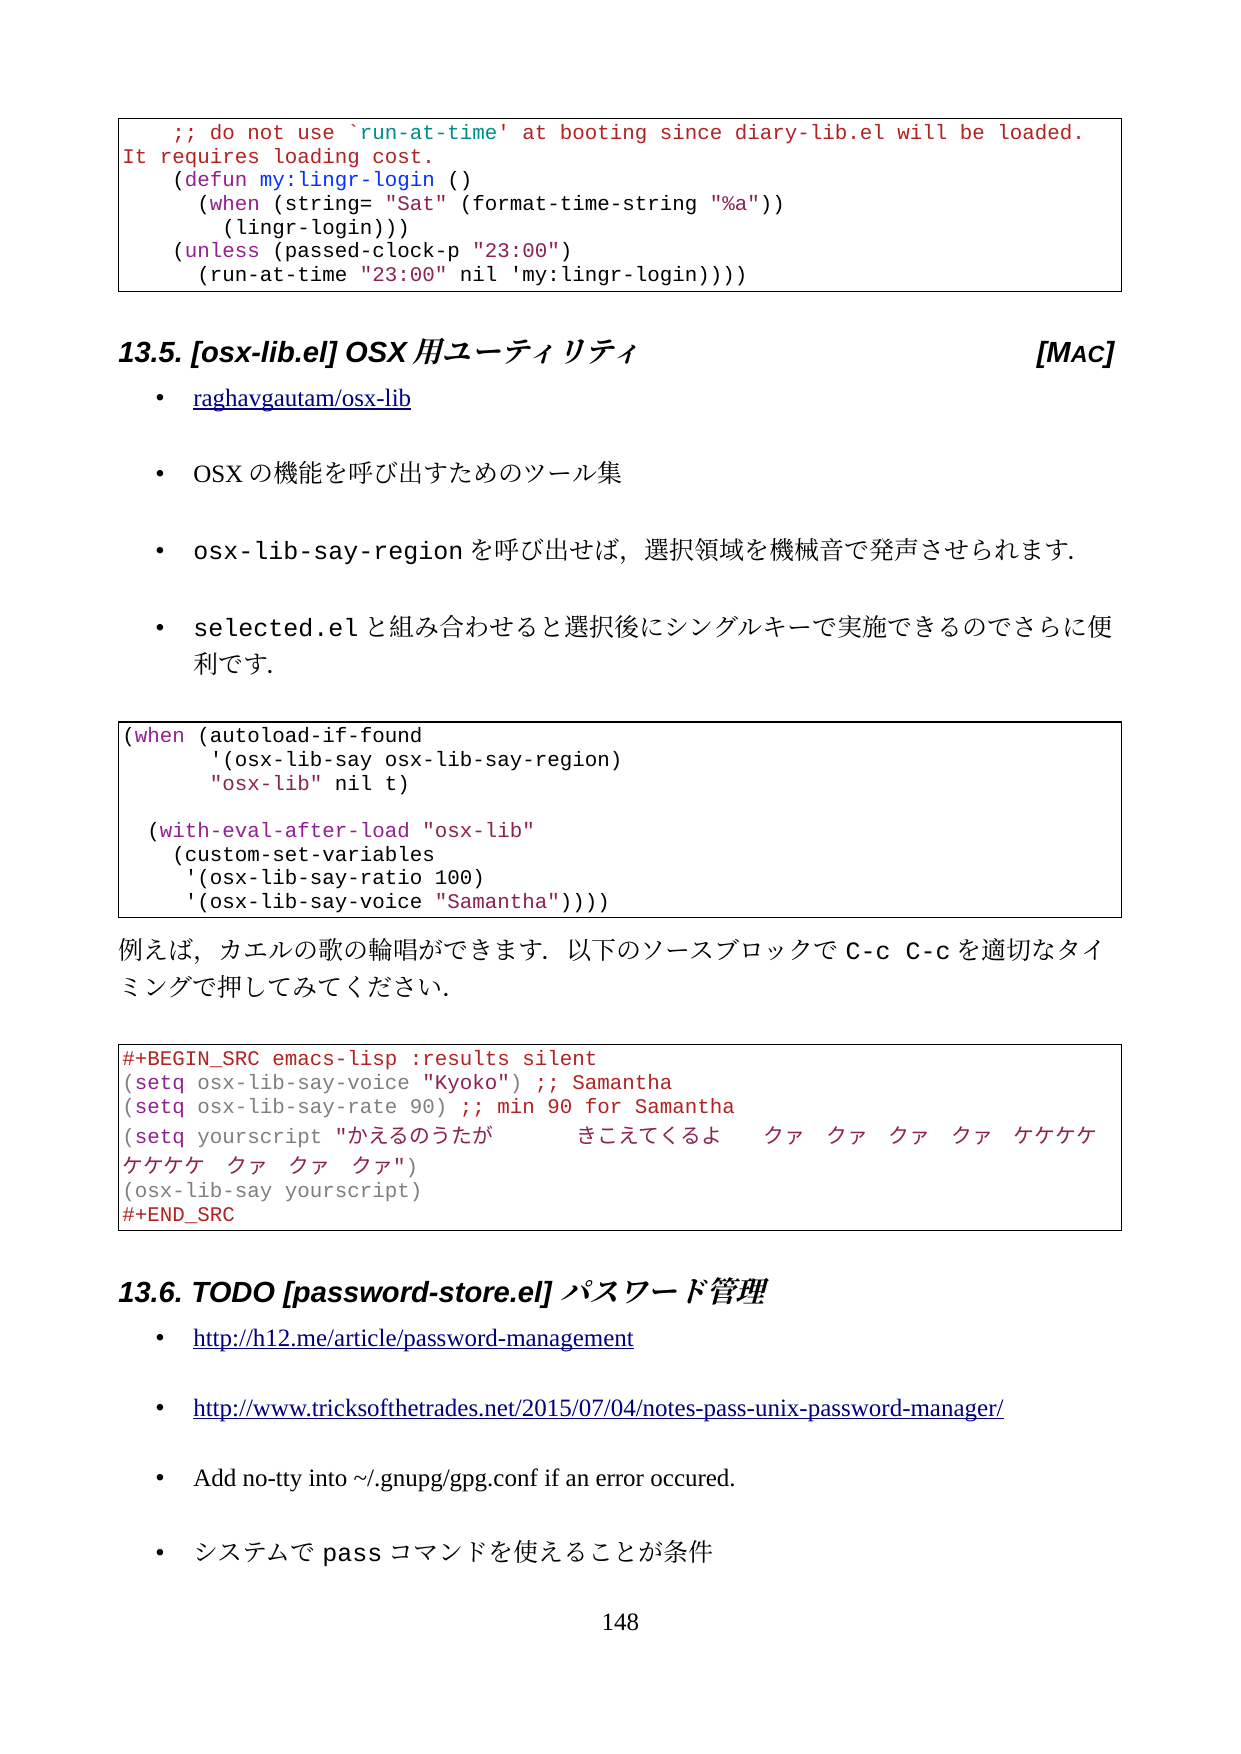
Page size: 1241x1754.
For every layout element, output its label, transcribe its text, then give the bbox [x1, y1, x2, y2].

list http://www.tricksofthetrades.net/2015/07/04/notes-pass-unix-password-manager/ [156, 1393, 1122, 1451]
text (setq osx-lib-say-rate 90) ;; min 90 for Samantha [119, 1092, 1121, 1115]
text #+BEGIN_SRC emacs-lisp :results silent [119, 1045, 1121, 1068]
subtitle [osx-lib.el] OSX用ユーティリティ [Mac] [118, 329, 1122, 371]
text "osx-lib" nil t) [119, 769, 1121, 792]
text #+END_SRC [119, 1200, 1121, 1230]
text 例えば，カエルの歌の輪唱ができます．以下のソースブロックで C-c C-c を適切なタイミングで押してみてください． [118, 931, 1122, 1032]
text (lingr-login))) [119, 213, 1121, 236]
text (when (autoload-if-found [119, 723, 1121, 745]
text (unless (passed-clock-p "23:00") [119, 236, 1121, 260]
text (custom-set-variables [119, 840, 1121, 863]
text (setq yourscript "かえるのうたが きこえてくるよ クァ クァ クァ クァ ケケケケ ケケケケ クァ クァ クァ") [119, 1115, 1121, 1176]
list http://h12.me/article/password-management [156, 1323, 1122, 1381]
text ;; do not use `run-at-time' at booting since diary-lib.el will be loaded. It requires loading cost. [119, 119, 1121, 165]
list システムで pass コマンドを使えることが条件 [156, 1533, 1122, 1569]
text (defun my:lingr-login () [119, 165, 1121, 189]
text (osx-lib-say yourscript) [119, 1176, 1121, 1200]
list raghavgautam/osx-lib [156, 383, 1122, 441]
list osx-lib-say-region を呼び出せば，選択領域を機械音で発声させられます． [156, 531, 1122, 596]
list Add no-tty into ~/.gnupg/gpg.conf if an error occured. [156, 1463, 1122, 1521]
text (run-at-time "23:00" nil 'my:lingr-login)))) [119, 260, 1121, 291]
text '(osx-lib-say osx-lib-say-region) [119, 745, 1121, 769]
text '(osx-lib-say-voice "Samantha")))) [119, 887, 1121, 917]
list OSXの機能を呼び出すためのツール集 [156, 453, 1122, 518]
list selected.el と組み合わせると選択後にシングルキーで実施できるのでさらに便利です． [156, 608, 1122, 709]
text '(osx-lib-say-ratio 100) [119, 863, 1121, 887]
text (setq osx-lib-say-voice "Kyoko") ;; Samantha [119, 1068, 1121, 1092]
text (when (string= "Sat" (format-time-string "%a")) [119, 189, 1121, 213]
text (with-eval-after-load "osx-lib" [119, 816, 1121, 840]
subtitle TODO [password-store.el] パスワード管理 [118, 1269, 1122, 1311]
